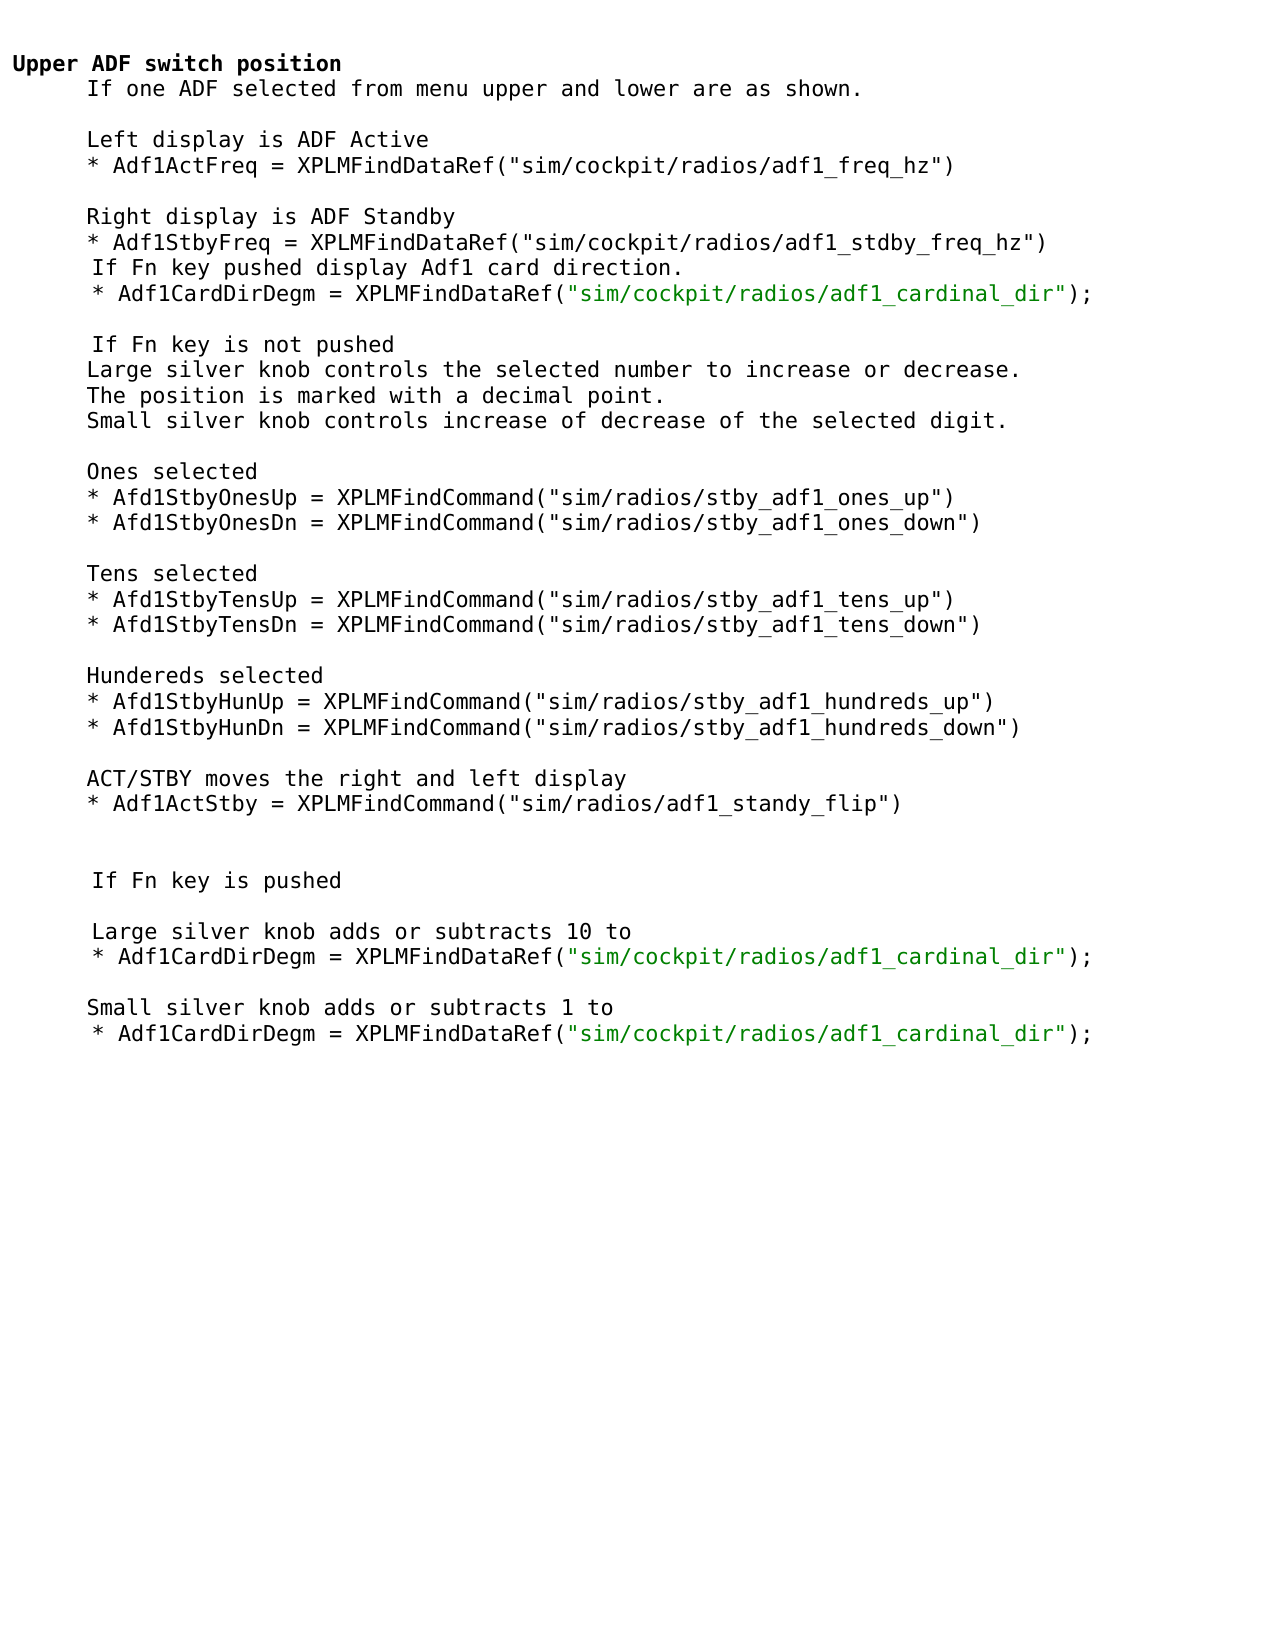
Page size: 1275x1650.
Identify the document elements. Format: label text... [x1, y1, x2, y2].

text Ones selected [12, 459, 1258, 485]
text Large silver knob adds or subtracts 10 to [12, 919, 1258, 944]
text Tens selected [12, 561, 1258, 587]
text Small silver knob controls increase of decrease of the selected digit. [12, 408, 1258, 434]
text * Afd1StbyOnesUp = XPLMFindCommand("sim/radios/stby_adf1_ones_up") [12, 485, 1258, 510]
text If Fn key is not pushed [12, 332, 1258, 357]
text * Adf1ActFreq = XPLMFindDataRef("sim/cockpit/radios/adf1_freq_hz") [12, 153, 1258, 179]
text Small silver knob adds or subtracts 1 to [12, 995, 1258, 1021]
text * Afd1StbyTensDn = XPLMFindCommand("sim/radios/stby_adf1_tens_down") [12, 612, 1258, 638]
text Left display is ADF Active [12, 128, 1258, 153]
text * Afd1StbyHunUp = XPLMFindCommand("sim/radios/stby_adf1_hundreds_up") [12, 689, 1258, 714]
text Large silver knob controls the selected number to increase or decrease. [12, 357, 1258, 383]
text * Afd1StbyTensUp = XPLMFindCommand("sim/radios/stby_adf1_tens_up") [12, 587, 1258, 612]
text * Adf1CardDirDegm = XPLMFindDataRef("sim/cockpit/radios/adf1_cardinal_dir"); [12, 281, 1258, 306]
text * Adf1CardDirDegm = XPLMFindDataRef("sim/cockpit/radios/adf1_cardinal_dir"); [12, 944, 1258, 970]
text The position is marked with a decimal point. [12, 383, 1258, 408]
text Hundereds selected [12, 663, 1258, 689]
text Right display is ADF Standby [12, 204, 1258, 230]
text ACT/STBY moves the right and left display [12, 766, 1258, 791]
text If Fn key is pushed [12, 868, 1258, 893]
text * Adf1StbyFreq = XPLMFindDataRef("sim/cockpit/radios/adf1_stdby_freq_hz") [12, 230, 1258, 255]
text Upper ADF switch position [12, 51, 1258, 77]
text * Adf1CardDirDegm = XPLMFindDataRef("sim/cockpit/radios/adf1_cardinal_dir"); [12, 1021, 1258, 1046]
text If one ADF selected from menu upper and lower are as shown. [12, 77, 1258, 102]
text * Afd1StbyOnesDn = XPLMFindCommand("sim/radios/stby_adf1_ones_down") [12, 510, 1258, 536]
text * Adf1ActStby = XPLMFindCommand("sim/radios/adf1_standy_flip") [12, 791, 1258, 817]
text If Fn key pushed display Adf1 card direction. [12, 255, 1258, 281]
text * Afd1StbyHunDn = XPLMFindCommand("sim/radios/stby_adf1_hundreds_down") [12, 714, 1258, 740]
